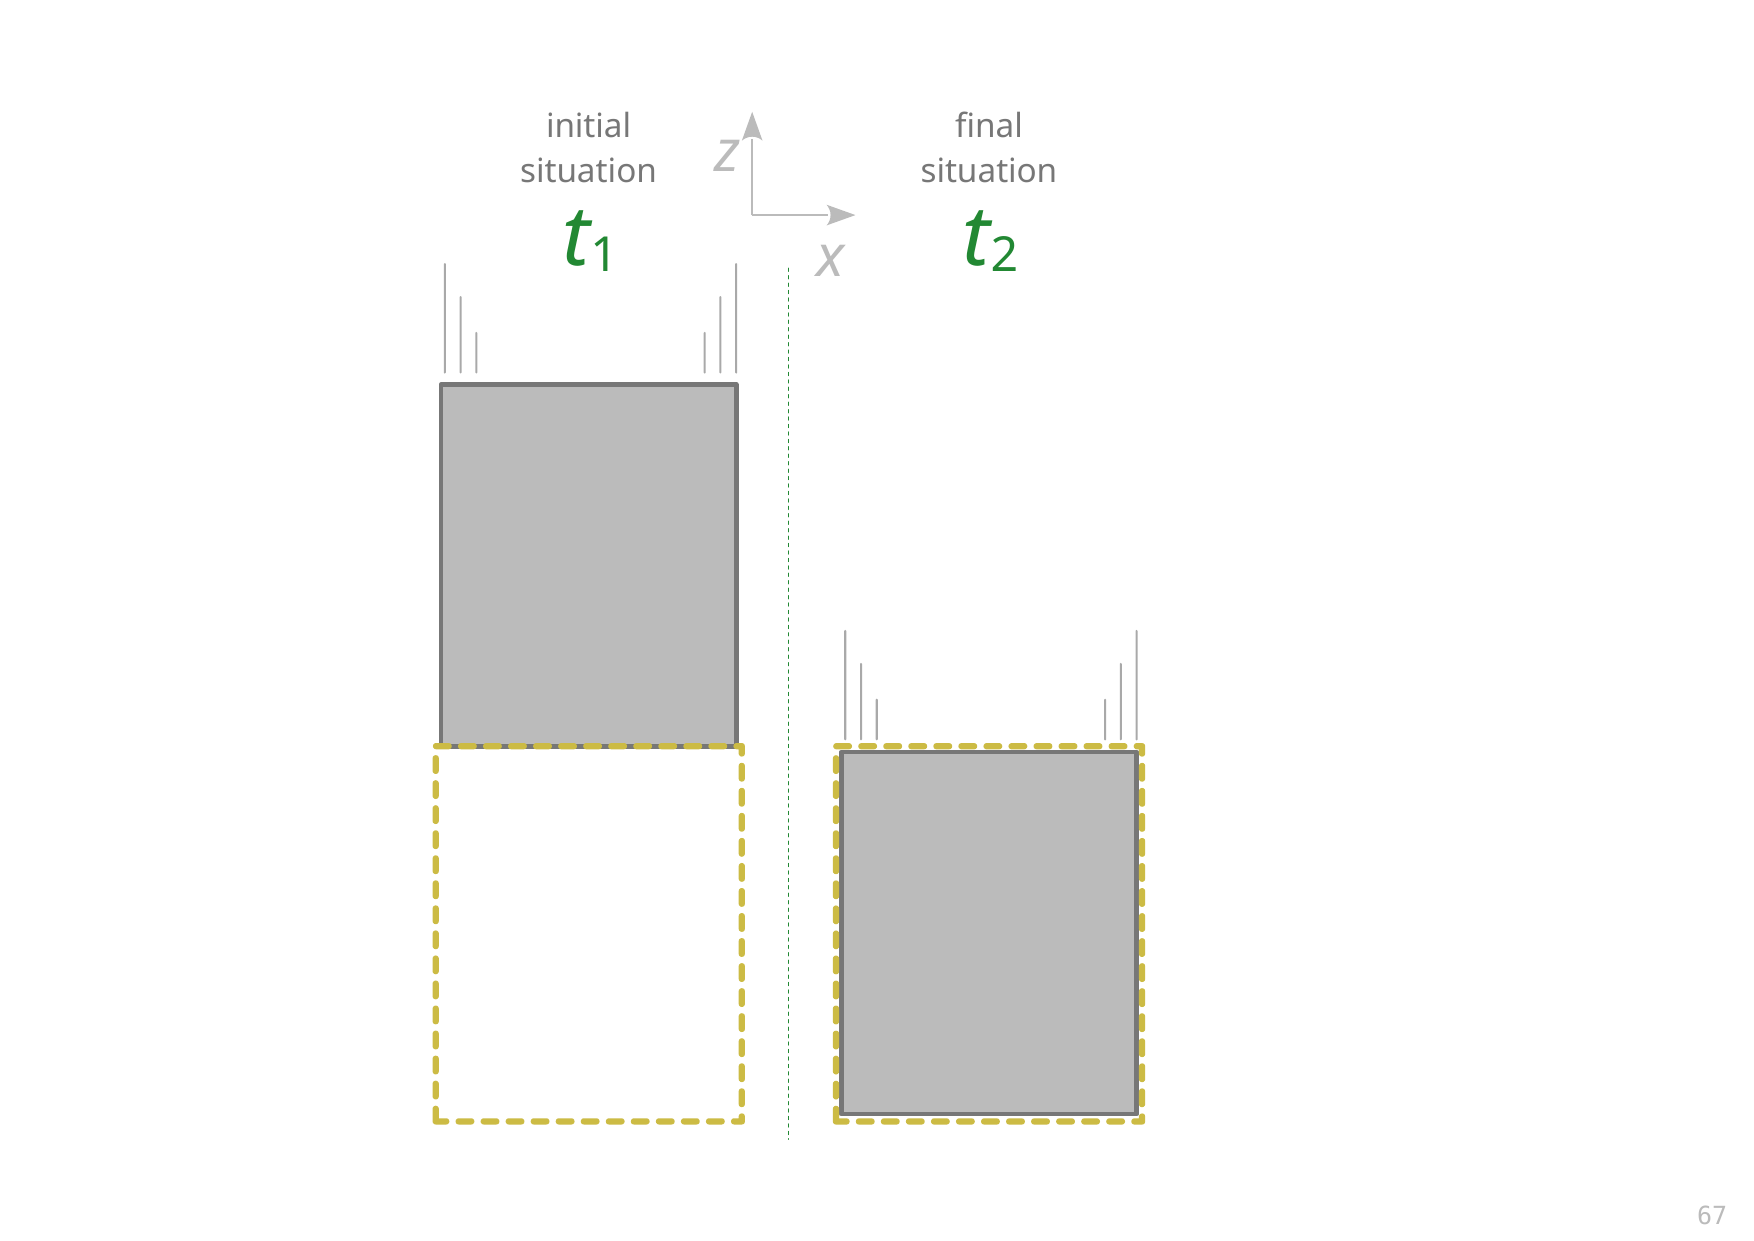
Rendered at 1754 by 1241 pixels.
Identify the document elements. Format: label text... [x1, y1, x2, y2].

text_box [432, 955, 439, 975]
text_box [680, 1118, 700, 1125]
text_box [832, 1055, 840, 1075]
text_box [832, 1030, 840, 1050]
text_box [832, 755, 840, 775]
text_box [738, 963, 745, 982]
text_box [432, 1030, 439, 1050]
text_box [880, 1118, 900, 1125]
text_box [832, 980, 840, 1000]
text_box [1138, 812, 1146, 832]
text_box [1138, 1013, 1146, 1033]
text_box [1138, 762, 1146, 782]
text_box [1138, 913, 1146, 932]
text_box [1106, 1118, 1126, 1125]
text_box [738, 1038, 745, 1058]
text_box [1133, 743, 1146, 757]
text_box final situation [909, 94, 1069, 176]
text_box [832, 955, 840, 975]
text_box initial situation [509, 94, 669, 176]
text_box [833, 743, 853, 750]
text_box [738, 988, 745, 1008]
text_box [1008, 743, 1028, 750]
text_box [930, 1118, 950, 1125]
text_box [432, 1105, 450, 1125]
text_box [958, 743, 978, 750]
text_box [432, 780, 439, 800]
text_box [738, 913, 745, 932]
text_box [832, 1105, 850, 1125]
text_box [432, 384, 745, 757]
text_box [933, 743, 953, 750]
text_box [432, 830, 439, 850]
text_box [738, 1063, 745, 1083]
text_box [832, 930, 840, 950]
text_box [738, 762, 745, 782]
text_box [1138, 863, 1146, 882]
text_box [832, 830, 840, 850]
text_box [1138, 837, 1146, 857]
text_box [432, 1080, 439, 1100]
text_box [738, 1088, 745, 1108]
text_box [1083, 743, 1103, 750]
text_box [432, 930, 439, 950]
text_box [1138, 1063, 1146, 1083]
text_box [738, 862, 745, 882]
text_box [1006, 1118, 1025, 1125]
text_box [630, 1118, 650, 1125]
text_box [432, 905, 439, 925]
text_box [1108, 743, 1128, 750]
text_box [832, 880, 840, 900]
text_box [841, 752, 1137, 1115]
text_box [432, 1005, 439, 1025]
text_box [832, 855, 840, 875]
text_box [981, 1118, 1000, 1125]
text_box [883, 743, 903, 750]
text_box [432, 880, 439, 900]
text_box [955, 1118, 975, 1125]
text_box [832, 1080, 840, 1100]
text_box [832, 805, 840, 825]
text_box [1033, 743, 1053, 750]
text_box [738, 1013, 745, 1033]
text_box [905, 1118, 925, 1125]
text_box [738, 888, 745, 907]
text_box [858, 743, 878, 750]
text_box [832, 1005, 840, 1025]
text_box t1 [547, 176, 630, 267]
text_box [1138, 787, 1146, 807]
text_box [605, 1118, 625, 1125]
text_box [832, 780, 840, 800]
text_box [1138, 1038, 1146, 1058]
text_box [1138, 963, 1146, 983]
text_box [1138, 938, 1146, 957]
text_box [1138, 988, 1146, 1008]
text_box [1131, 1113, 1146, 1125]
text_box [432, 1055, 439, 1075]
text_box [908, 743, 928, 750]
text_box [530, 1118, 550, 1125]
text_box [1058, 743, 1078, 750]
text_box z [699, 102, 755, 176]
text_box [730, 1113, 745, 1125]
text_box [855, 1118, 875, 1125]
text_box x [802, 206, 862, 281]
text_box [455, 1118, 475, 1125]
text_box [983, 743, 1003, 750]
text_box [1138, 1088, 1146, 1108]
text_box [505, 1118, 525, 1125]
text_box [705, 1118, 725, 1125]
text_box [1138, 888, 1146, 907]
text_box [480, 1118, 500, 1125]
text_box [432, 805, 439, 825]
text_box [738, 837, 745, 857]
text_box t2 [948, 176, 1030, 267]
text_box [432, 855, 439, 875]
text_box [655, 1118, 675, 1125]
text_box [738, 938, 745, 957]
text_box [432, 980, 439, 1000]
text_box [432, 755, 439, 774]
text_box [580, 1118, 600, 1125]
text_box [1031, 1118, 1050, 1125]
text_box [738, 787, 745, 807]
text_box [738, 812, 745, 832]
text_box [832, 905, 840, 925]
text_box [1056, 1118, 1075, 1125]
text_box [555, 1118, 575, 1125]
text_box [1081, 1118, 1101, 1125]
